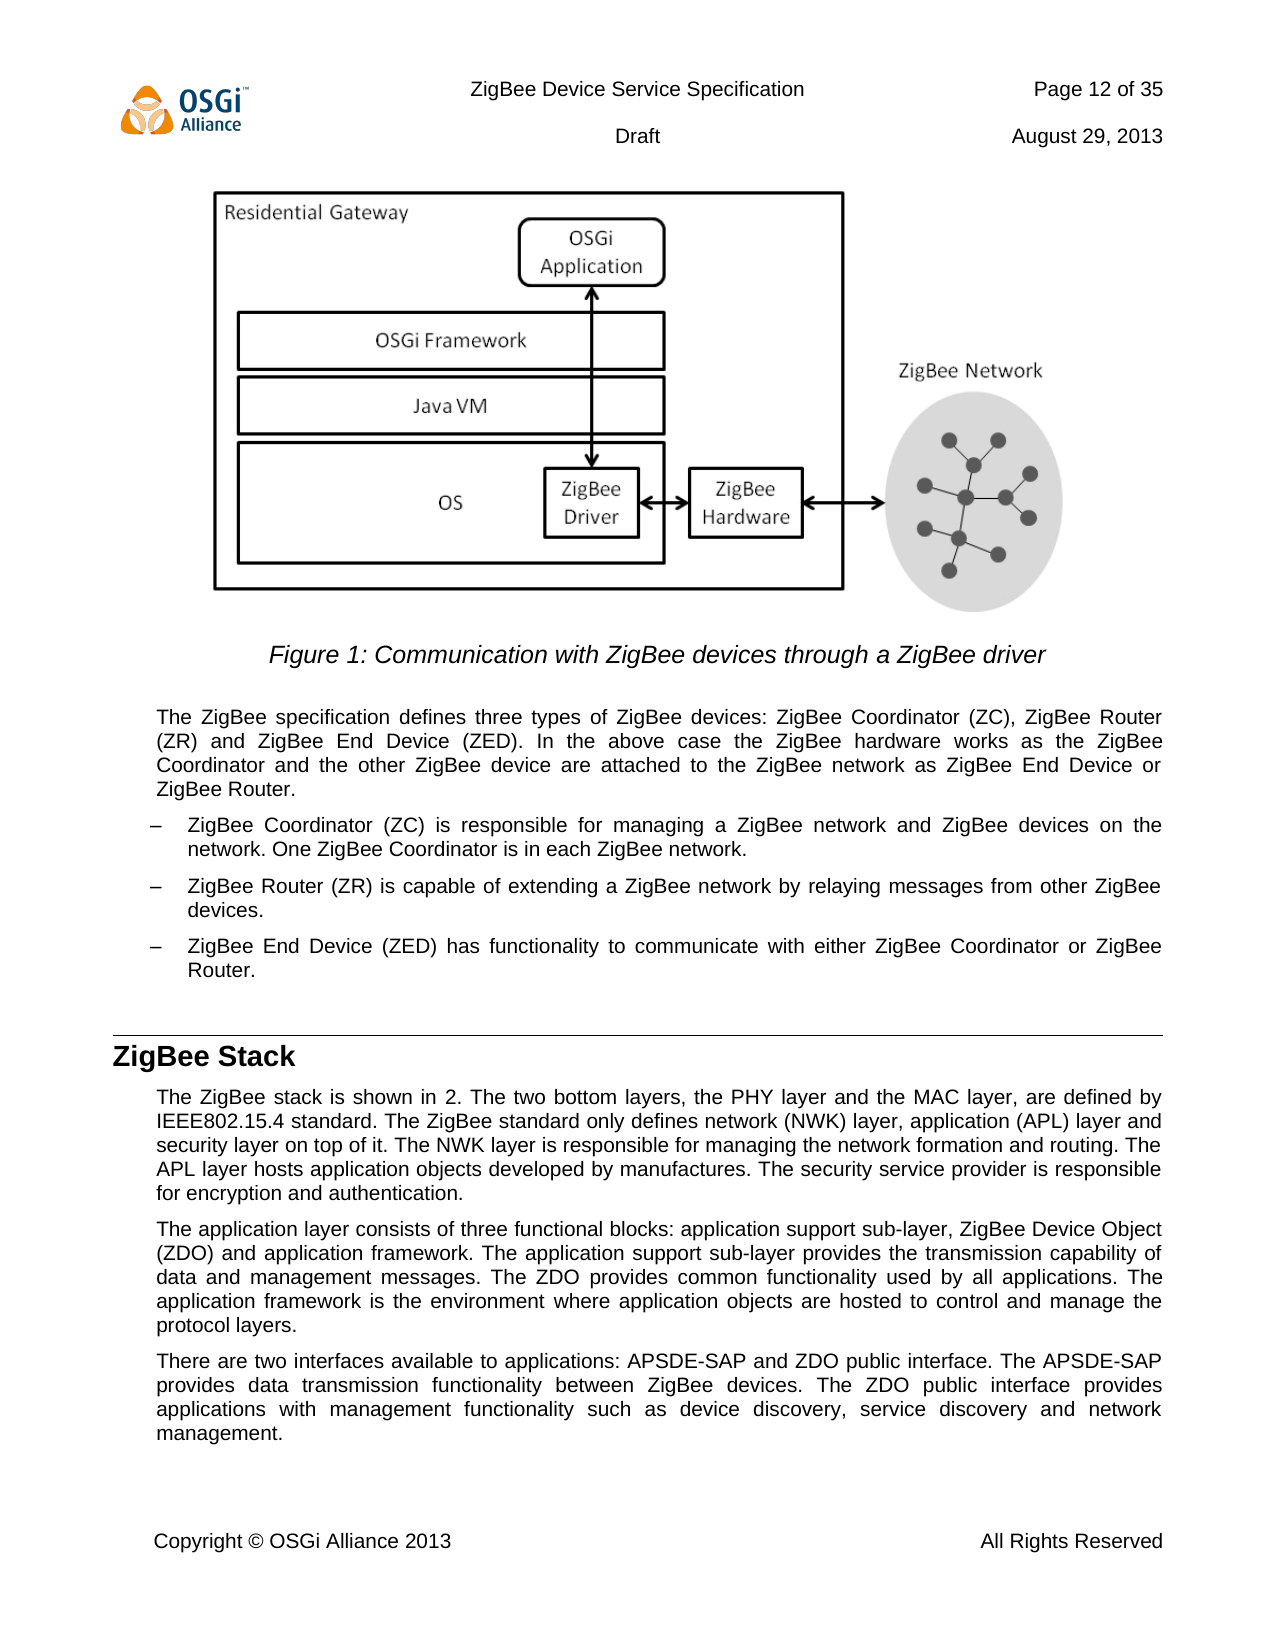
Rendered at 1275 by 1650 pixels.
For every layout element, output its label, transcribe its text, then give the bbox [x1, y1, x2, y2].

text The application layer consists of three functional blocks: application support sub-layer, ZigBee Device Object (ZDO) and application framework. The application support sub-layer provides the transmission capability of data and management messages. The ZDO provides common functionality used by all applications. The application framework is the environment where application objects are hosted to control and manage the protocol layers. [156, 1217, 1163, 1337]
text The ZigBee specification defines three types of ZigBee devices: ZigBee Coordinator (ZC), ZigBee Router (ZR) and ZigBee End Device (ZED). In the above case the ZigBee hardware works as the ZigBee Coordinator and the other ZigBee device are attached to the ZigBee network as ZigBee End Device or ZigBee Router. [156, 705, 1163, 801]
text Figure 1: Communication with ZigBee devices through a ZigBee driver [245, 640, 1071, 668]
text There are two interfaces available to applications: APSDE-SAP and ZDO public interface. The APSDE-SAP provides data transmission functionality between ZigBee devices. The ZDO public interface provides applications with management functionality such as device discovery, service discovery and network management. [156, 1349, 1163, 1445]
text The ZigBee stack is shown in 2. The two bottom layers, the PHY layer and the MAC layer, are defined by IEEE802.15.4 standard. The ZigBee standard only defines network (NWK) layer, application (APL) layer and security layer on top of it. The NWK layer is responsible for managing the network formation and routing. The APL layer hosts application objects developed by manufactures. The security service provider is responsible for encryption and authentication. [156, 1084, 1163, 1204]
list ZigBee End Device (ZED) has functionality to communicate with either ZigBee Coordinator or ZigBee Router. [150, 934, 1163, 982]
picture [190, 158, 1086, 640]
picture [113, 78, 257, 142]
list ZigBee Coordinator (ZC) is responsible for managing a ZigBee network and ZigBee devices on the network. One ZigBee Coordinator is in each ZigBee network. [150, 813, 1163, 861]
subtitle ZigBee Stack [112, 1036, 1163, 1072]
list ZigBee Router (ZR) is capable of extending a ZigBee network by relaying messages from other ZigBee devices. [150, 874, 1163, 922]
